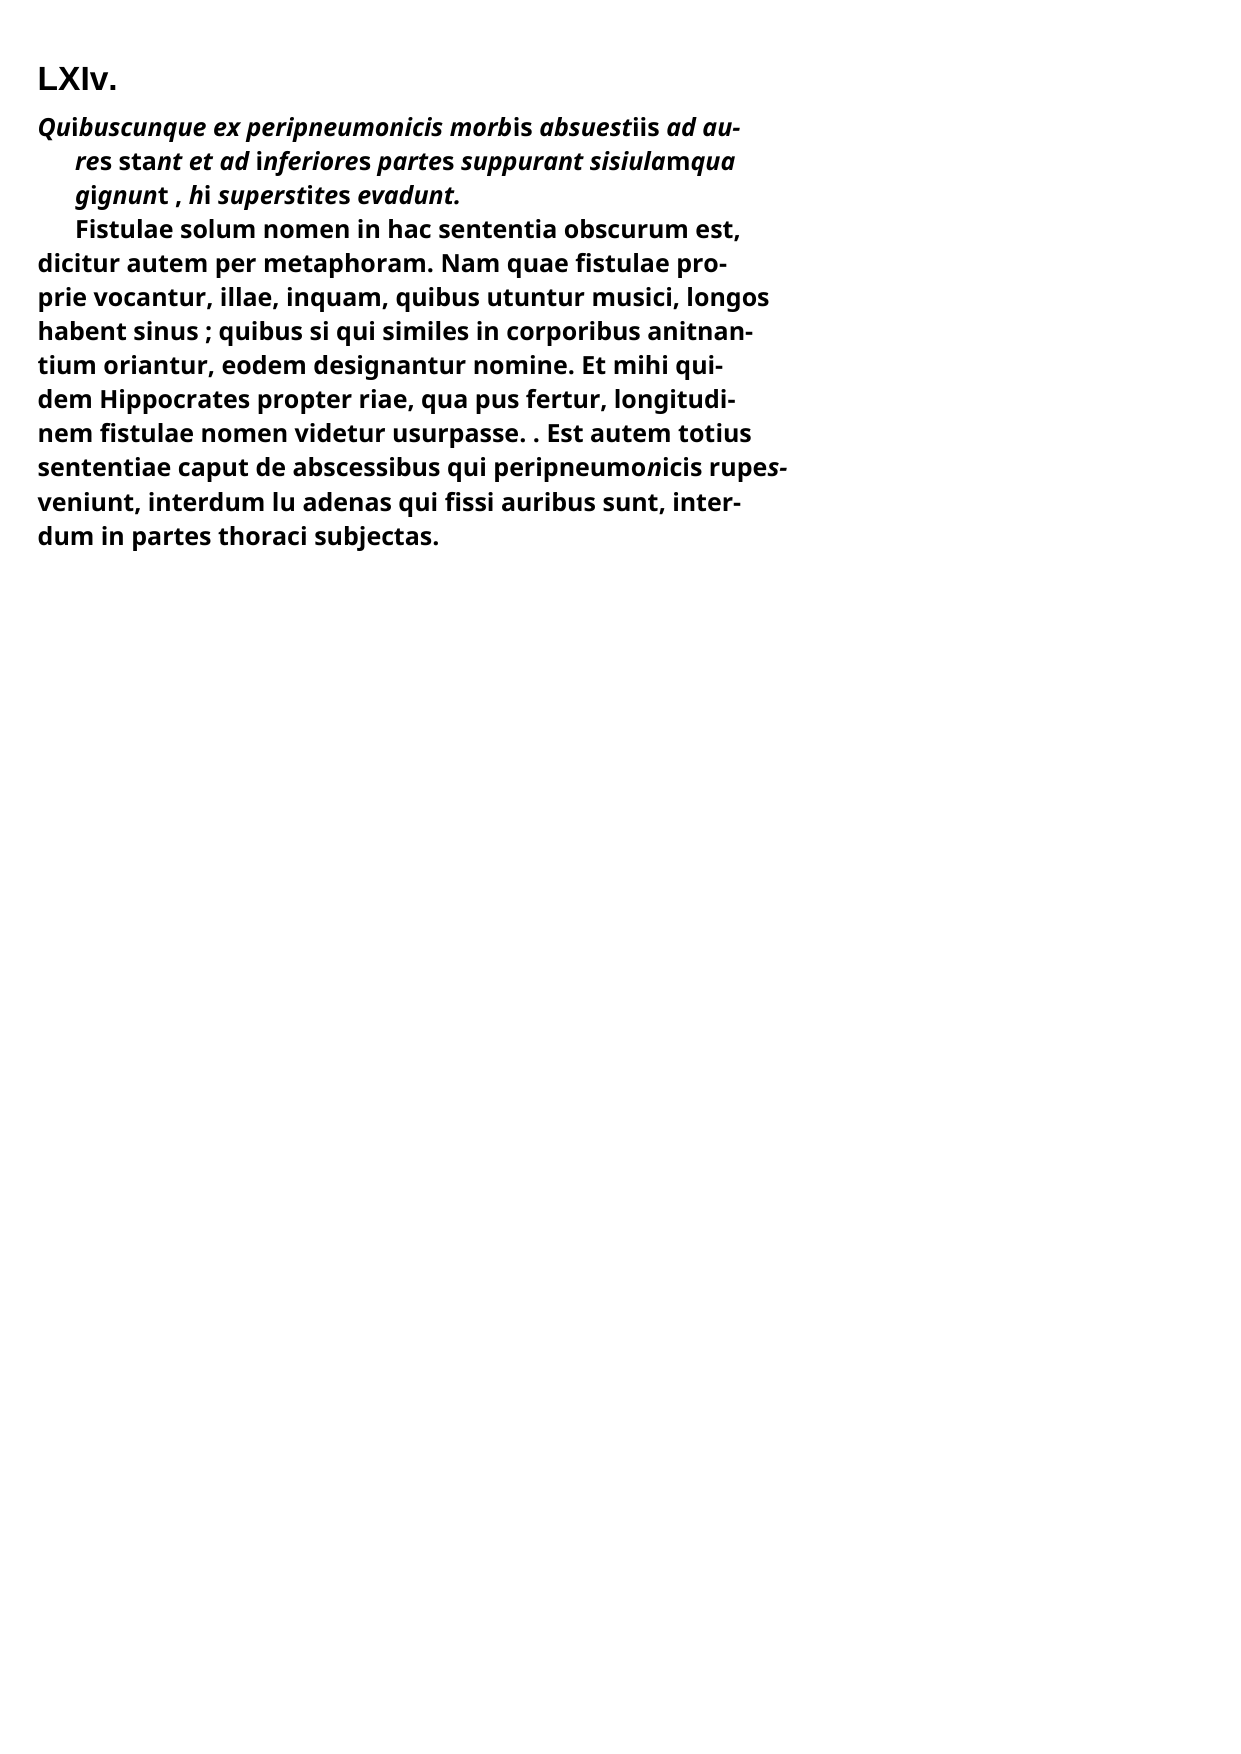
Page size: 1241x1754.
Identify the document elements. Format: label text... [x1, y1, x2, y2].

text Fistulae solum nomen in hac sententia obscurum est, dicitur autem per metaphoram. Nam quae fistulae pro- prie vocantur, illae, inquam, quibus utuntur musici, longos habent sinus ; quibus si qui similes in corporibus anitnan- tium oriantur, eodem designantur nomine. Et mihi qui- dem Hippocrates propter riae, qua pus fertur, longitudi- nem fistulae nomen videtur usurpasse. . Est autem totius sententiae caput de abscessibus qui peripneumonicis rupes- veniunt, interdum lu adenas qui fissi auribus sunt, inter- dum in partes thoraci subjectas. [37, 212, 1203, 552]
subtitle LXIv. [37, 58, 1203, 97]
text Quibuscunque ex peripneumonicis morbis absuestiis ad au- res stant et ad inferiores partes suppurant sisiulamqua gignunt , hi superstites evadunt. [37, 109, 1203, 212]
